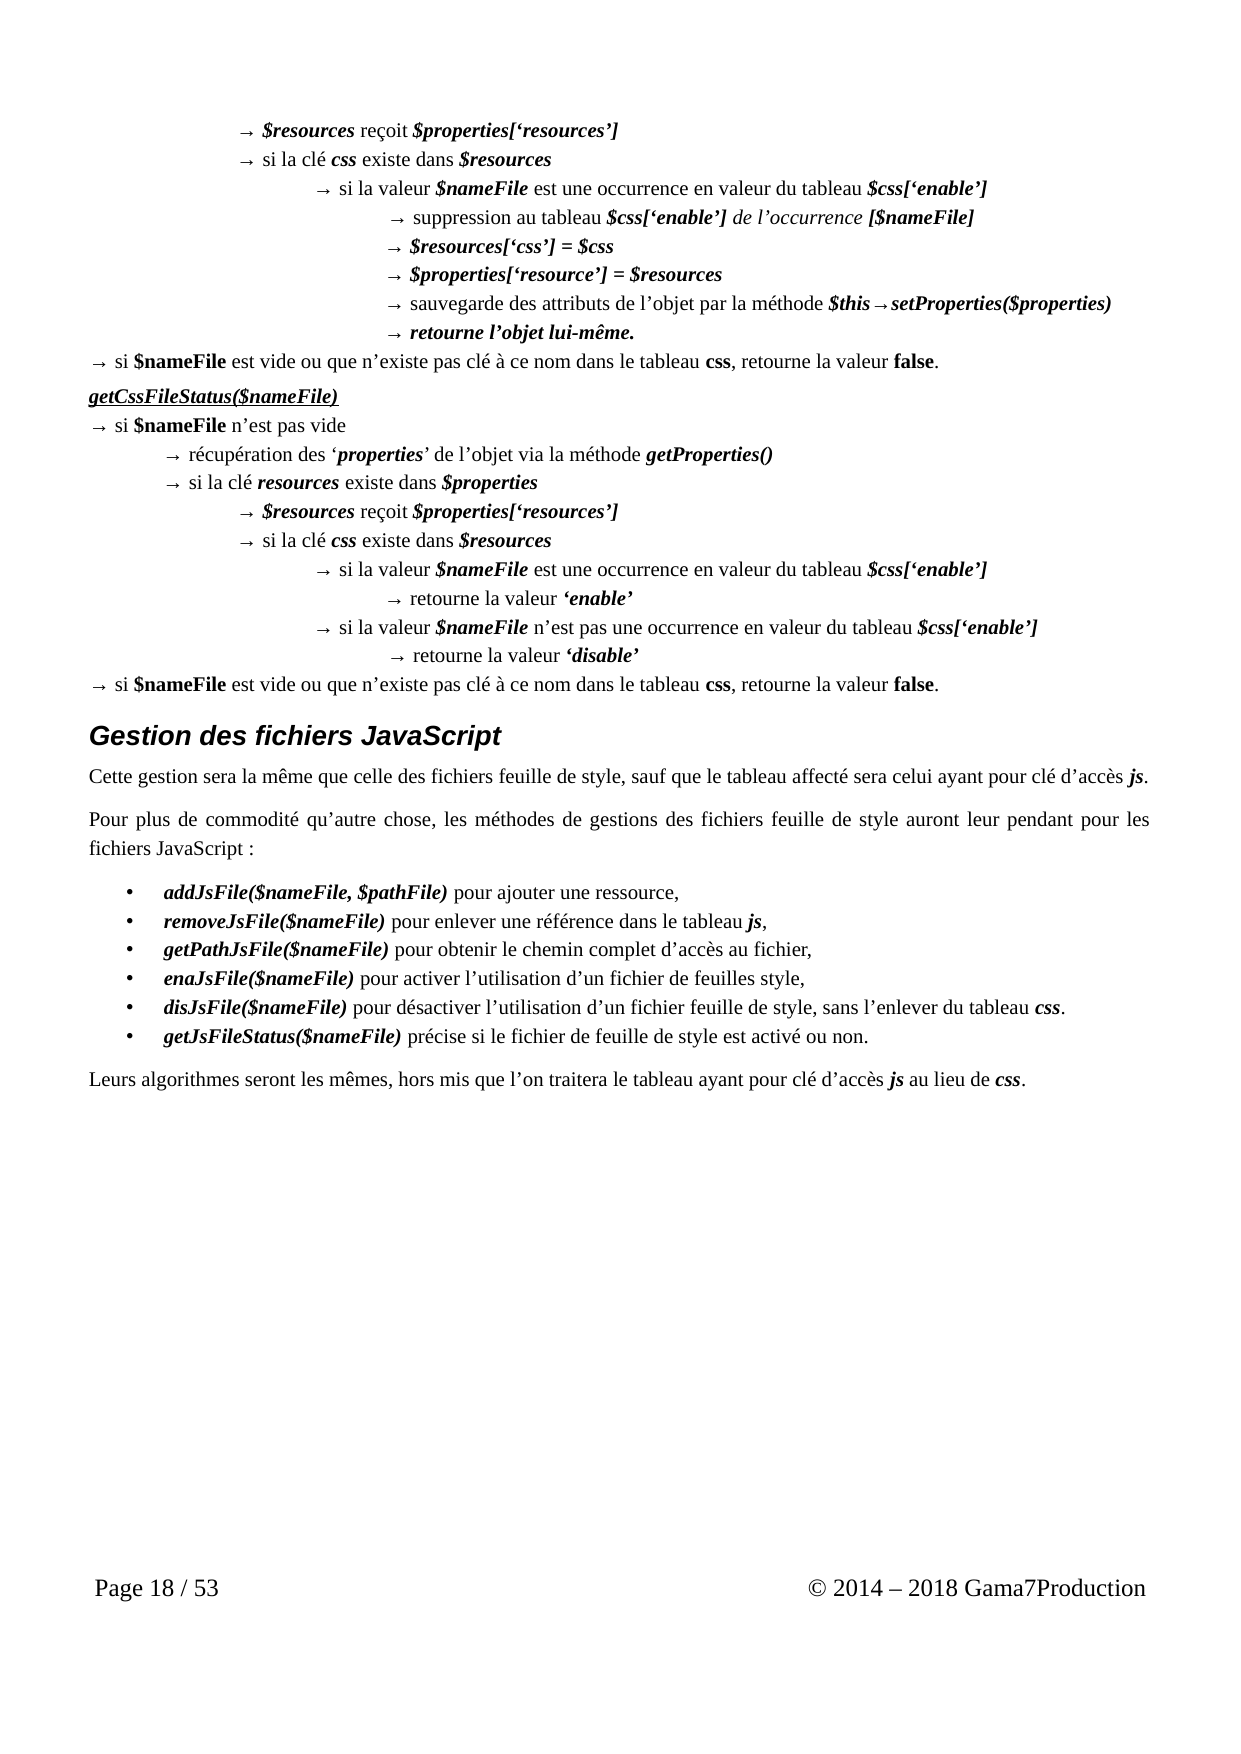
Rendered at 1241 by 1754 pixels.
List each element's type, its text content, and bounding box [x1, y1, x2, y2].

text → retourne la valeur ‘disable’ [313, 643, 1152, 667]
text Leurs algorithmes seront les mêmes, hors mis que l’on traitera le tableau ayant pour clé d’accès js au lieu de css. [88, 1067, 1152, 1091]
text getCssFileStatus($nameFile) [88, 384, 1152, 408]
text → suppression au tableau $css[‘enable’] de l’occurrence [$nameFile] [313, 205, 1152, 229]
text → si la valeur $nameFile n’est pas une occurrence en valeur du tableau $css[‘enable’] [313, 614, 1152, 639]
text → si la clé css existe dans $resources [88, 528, 1152, 552]
text → si $nameFile est vide ou que n’existe pas clé à ce nom dans le tableau css, retourne la valeur false. [88, 672, 1152, 696]
text → si $nameFile n’est pas vide [88, 413, 1152, 437]
list getPathJsFile($nameFile) pour obtenir le chemin complet d’accès au fichier, [126, 937, 1152, 961]
list getJsFileStatus($nameFile) précise si le fichier de feuille de style est activé ou non. [126, 1024, 1152, 1048]
text → récupération des ‘properties’ de l’objet via la méthode getProperties() [88, 441, 1152, 466]
text → retourne l’objet lui-même. [384, 320, 1152, 344]
text → $resources reçoit $properties[‘resources’] [88, 118, 1152, 142]
text → $properties[‘resource’] = $resources [88, 262, 1152, 286]
list removeJsFile($nameFile) pour enlever une référence dans le tableau js, [126, 908, 1152, 933]
text → si $nameFile est vide ou que n’existe pas clé à ce nom dans le tableau css, retourne la valeur false. [88, 349, 1152, 373]
text → retourne la valeur ‘enable’ [88, 586, 1152, 610]
text → $resources[‘css’] = $css [88, 233, 1152, 258]
list addJsFile($nameFile, $pathFile) pour ajouter une ressource, [126, 880, 1152, 904]
list enaJsFile($nameFile) pour activer l’utilisation d’un fichier de feuilles style, [126, 966, 1152, 990]
text → $resources reçoit $properties[‘resources’] [88, 499, 1152, 523]
text → si la clé css existe dans $resources [88, 147, 1152, 171]
text → si la valeur $nameFile est une occurrence en valeur du tableau $css[‘enable’] [313, 557, 1152, 581]
text Pour plus de commodité qu’autre chose, les méthodes de gestions des fichiers feuille de style auront leur pendant pour les fichiers JavaScript : [88, 807, 1152, 860]
text → si la clé resources existe dans $properties [88, 470, 1152, 494]
text Cette gestion sera la même que celle des fichiers feuille de style, sauf que le tableau affecté sera celui ayant pour clé d’accès js. [88, 764, 1152, 788]
list disJsFile($nameFile) pour désactiver l’utilisation d’un fichier feuille de style, sans l’enlever du tableau css. [126, 995, 1152, 1019]
text → si la valeur $nameFile est une occurrence en valeur du tableau $css[‘enable’] [313, 176, 1152, 200]
subtitle Gestion des fichiers JavaScript [88, 719, 1152, 751]
text → sauvegarde des attributs de l’objet par la méthode $this→setProperties($properties) [384, 291, 1152, 315]
